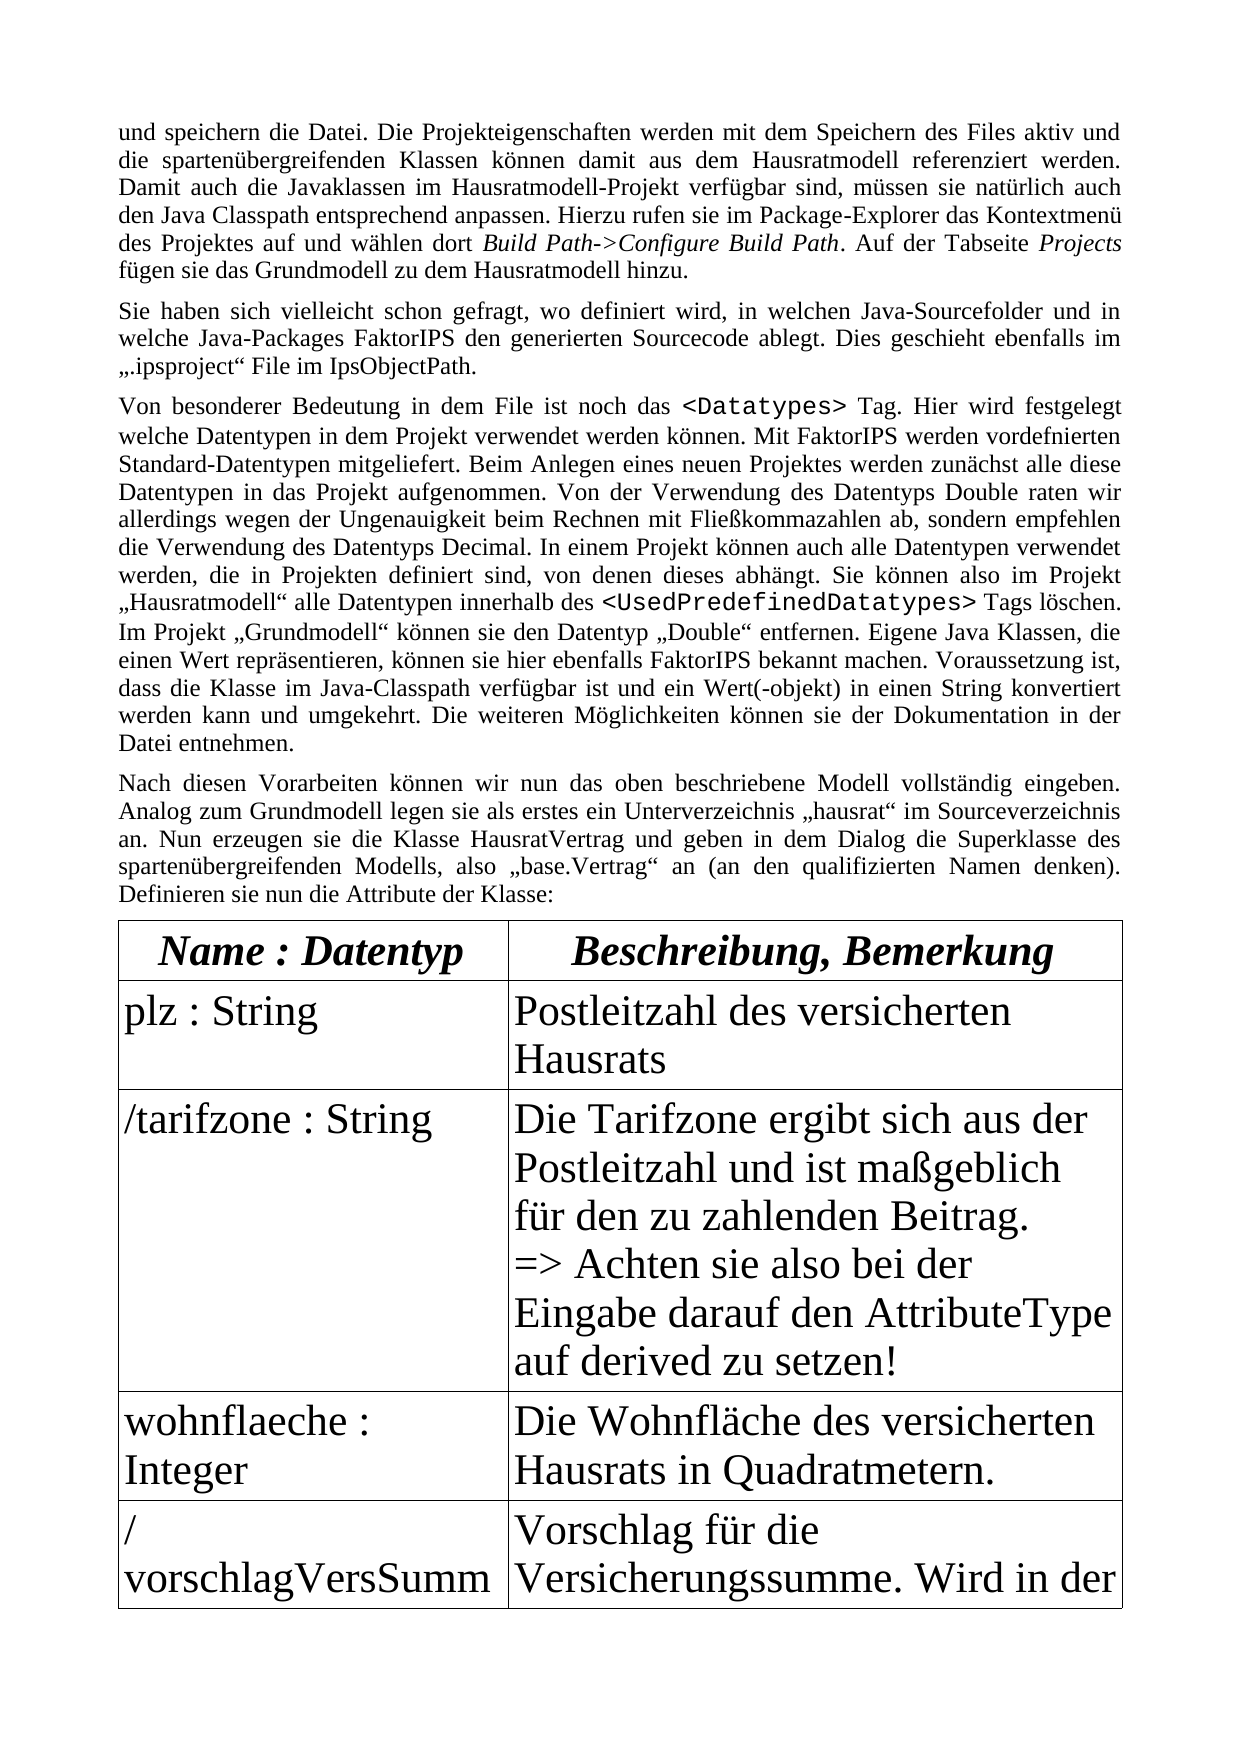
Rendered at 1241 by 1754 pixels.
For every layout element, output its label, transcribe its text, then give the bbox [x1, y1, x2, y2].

text und speichern die Datei. Die Projekteigenschaften werden mit dem Speichern des Files aktiv und die spartenübergreifenden Klassen können damit aus dem Hausratmodell referenziert werden. Damit auch die Javaklassen im Hausratmodell-Projekt verfügbar sind, müssen sie natürlich auch den Java Classpath entsprechend anpassen. Hierzu rufen sie im Package‑Explorer das Kontextmenü des Projektes auf und wählen dort Build Path->Configure Build Path. Auf der Tabseite Projects fügen sie das Grundmodell zu dem Hausratmodell hinzu. [118, 118, 1122, 284]
table_header Beschreibung, Bemerkung [509, 921, 1122, 980]
table_cell Die Tarifzone ergibt sich aus der Postleitzahl und ist maßgeblich für den zu zahlenden Beitrag. => Achten sie also bei der Eingabe darauf den AttributeType auf derived zu setzen! [509, 1090, 1122, 1391]
text Sie haben sich vielleicht schon gefragt, wo definiert wird, in welchen Java-Sourcefolder und in welche Java-Packages FaktorIPS den generierten Sourcecode ablegt. Dies geschieht ebenfalls im „.ipsproject“ File im IpsObjectPath. [118, 297, 1122, 380]
table_cell Die Wohnfläche des versicherten Hausrats in Quadratmetern. [509, 1392, 1122, 1499]
table_cell Postleitzahl des versicherten Hausrats [509, 981, 1122, 1089]
table_cell Vorschlag für die Versicherungssumme. Wird in der [509, 1501, 1122, 1608]
text Von besonderer Bedeutung in dem File ist noch das <Datatypes> Tag. Hier wird festgelegt welche Datentypen in dem Projekt verwendet werden können. Mit FaktorIPS werden vordefnierten Standard-Datentypen mitgeliefert. Beim Anlegen eines neuen Projektes werden zunächst alle diese Datentypen in das Projekt aufgenommen. Von der Verwendung des Datentyps Double raten wir allerdings wegen der Ungenauigkeit beim Rechnen mit Fließkommazahlen ab, sondern empfehlen die Verwendung des Datentyps Decimal. In einem Projekt können auch alle Datentypen verwendet werden, die in Projekten definiert sind, von denen dieses abhängt. Sie können also im Projekt „Hausratmodell“ alle Datentypen innerhalb des <UsedPredefinedDatatypes> Tags löschen. Im Projekt „Grundmodell“ können sie den Datentyp „Double“ entfernen. Eigene Java Klassen, die einen Wert repräsentieren, können sie hier ebenfalls FaktorIPS bekannt machen. Voraussetzung ist, dass die Klasse im Java-Classpath verfügbar ist und ein Wert(-objekt) in einen String konvertiert werden kann und umgekehrt. Die weiteren Möglichkeiten können sie der Dokumentation in der Datei entnehmen. [118, 392, 1122, 757]
table_cell wohnflaeche : Integer [119, 1392, 508, 1499]
table_cell /vorschlagVersSumm [119, 1501, 508, 1608]
table_cell plz : String [119, 981, 508, 1089]
text Nach diesen Vorarbeiten können wir nun das oben beschriebene Modell vollständig eingeben. Analog zum Grundmodell legen sie als erstes ein Unterverzeichnis „hausrat“ im Sourceverzeichnis an. Nun erzeugen sie die Klasse HausratVertrag und geben in dem Dialog die Superklasse des spartenüber­greifenden Modells, also „base.Vertrag“ an (an den qualifizierten Namen denken). Definieren sie nun die Attribute der Klasse: [118, 769, 1122, 908]
table_cell /tarifzone : String [119, 1090, 508, 1391]
table_header Name : Datentyp [119, 921, 508, 980]
